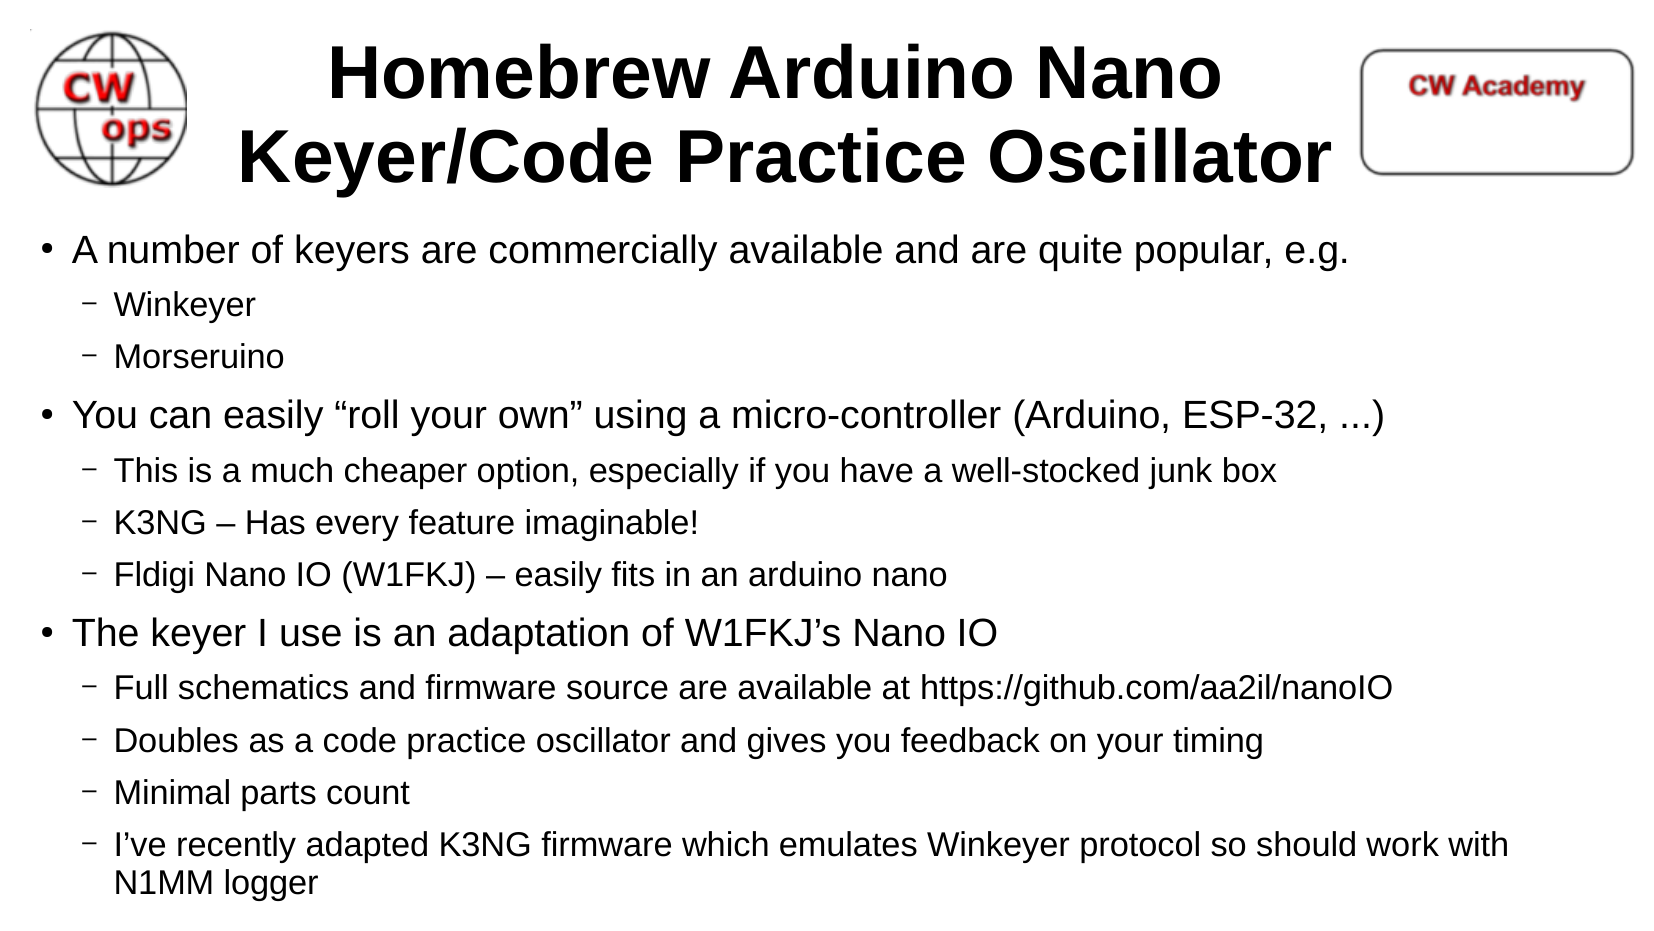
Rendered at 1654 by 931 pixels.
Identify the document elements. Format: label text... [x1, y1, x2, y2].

list A number of keyers are commercially available and are quite popular, e.g. Winkeyer Morseruino You can easily “roll your own” using a micro-controller (Arduino, ESP-32, ...) This is a much cheaper option, especially if you have a well-stocked junk box K3NG – Has every feature imaginable! Fldigi Nano IO (W1FKJ) – easily fits in an arduino nano The keyer I use is an adaptation of W1FKJ’s Nano IO Full schematics and firmware source are available at https://github.com/aa2il/nanoIO Doubles as a code practice oscillator and gives you feedback on your timing Minimal parts count I’ve recently adapted K3NG firmware which emulates Winkeyer protocol so should work with N1MM logger [30, 227, 1606, 916]
picture [30, 29, 187, 180]
title Homebrew Arduino Nano Keyer/Code Practice Oscillator [41, 30, 1531, 199]
picture [1531, 37, 1640, 186]
